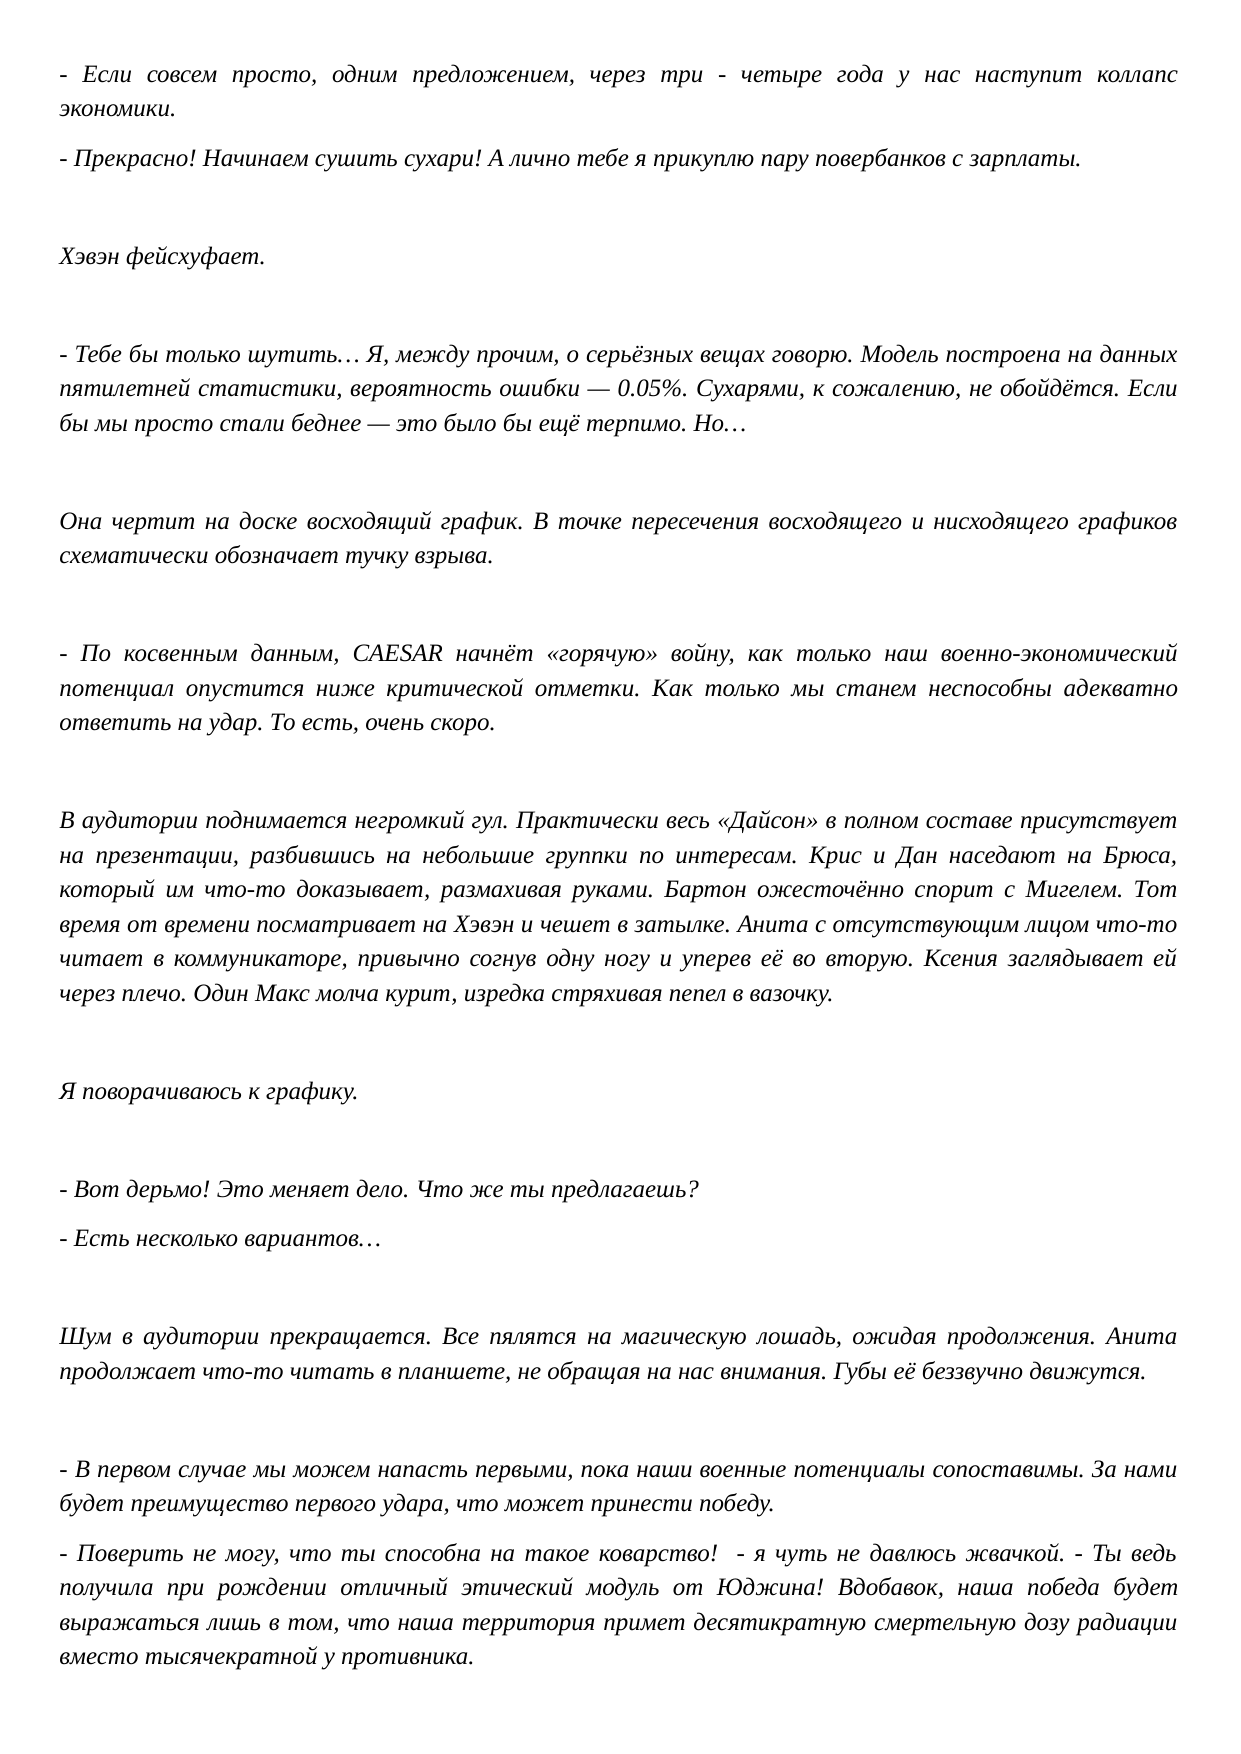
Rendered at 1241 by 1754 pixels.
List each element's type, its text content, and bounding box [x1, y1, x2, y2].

text - По косвенным данным, CAESAR начнёт «горячую» войну, как только наш военно-экономический потенциал опустится ниже критической отметки. Как только мы станем неспособны адекватно ответить на удар. То есть, очень скоро. [59, 638, 1181, 736]
text Шум в аудитории прекращается. Все пялятся на магическую лошадь, ожидая продолжения. Анита продолжает что-то читать в планшете, не обращая на нас внимания. Губы её беззвучно движутся. [59, 1321, 1181, 1385]
text - Прекрасно! Начинаем сушить сухари! А лично тебе я прикуплю пару повербанков с зарплаты. [59, 143, 1181, 171]
text - Вот дерьмо! Это меняет дело. Что же ты предлагаешь? [59, 1174, 1181, 1203]
text - В первом случае мы можем напасть первыми, пока наши военные потенциалы сопоставимы. За нами будет преимущество первого удара, что может принести победу. [59, 1454, 1181, 1517]
text В аудитории поднимается негромкий гул. Практически весь «Дайсон» в полном составе присутствует на презентации, разбившись на небольшие группки по интересам. Крис и Дан наседают на Брюса, который им что-то доказывает, размахивая руками. Бартон ожесточённо спорит с Мигелем. Тот время от времени посматривает на Хэвэн и чешет в затылке. Анита с отсутствующим лицом что-то читает в коммуникаторе, привычно согнув одну ногу и уперев её во вторую. Ксения заглядывает ей через плечо. Один Макс молча курит, изредка стряхивая пепел в вазочку. [59, 806, 1181, 1007]
text - Тебе бы только шутить… Я, между прочим, о серьёзных вещах говорю. Модель построена на данных пятилетней статистики, вероятность ошибки — 0.05%. Сухарями, к сожалению, не обойдётся. Если бы мы просто стали беднее — это было бы ещё терпимо. Но… [59, 339, 1181, 437]
text - Есть несколько вариантов… [59, 1223, 1181, 1252]
text - Поверить не могу, что ты способна на такое коварство! - я чуть не давлюсь жвачкой. - Ты ведь получила при рождении отличный этический модуль от Юджина! Вдобавок, наша победа будет выражаться лишь в том, что наша территория примет десятикратную смертельную дозу радиации вместо тысячекратной у противника. [59, 1538, 1181, 1670]
text Я поворачиваюсь к графику. [59, 1076, 1181, 1105]
text Она чертит на доске восходящий график. В точке пересечения восходящего и нисходящего графиков схематически обозначает тучку взрыва. [59, 506, 1181, 569]
text - Если совсем просто, одним предложением, через три - четыре года у нас наступит коллапс экономики. [59, 59, 1181, 122]
text Хэвэн фейсхуфает. [59, 241, 1181, 269]
